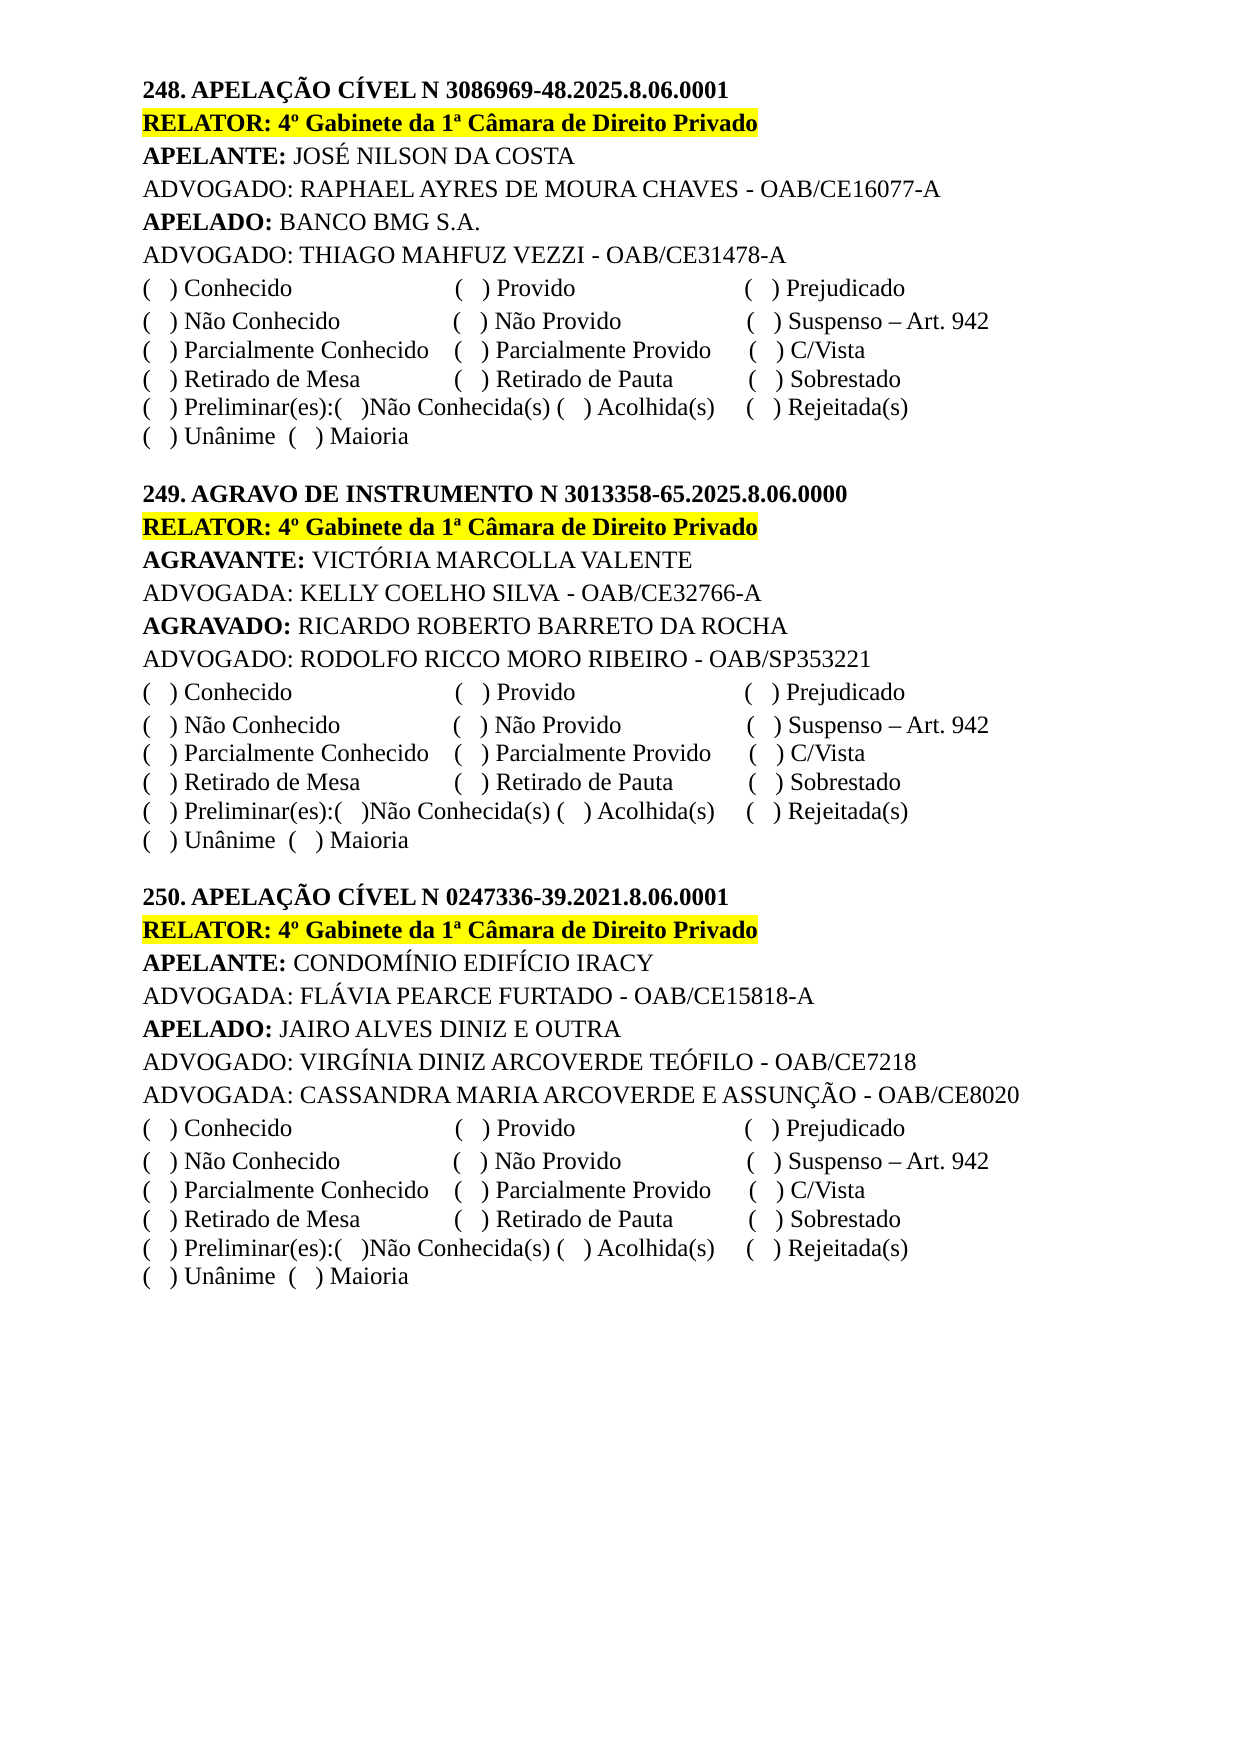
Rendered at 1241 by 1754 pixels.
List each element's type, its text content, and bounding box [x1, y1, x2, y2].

text 250. APELAÇÃO CÍVEL N 0247336-39.2021.8.06.0001 RELATOR: 4º Gabinete da 1ª Câmara de Direito Privado APELANTE: CONDOMÍNIO EDIFÍCIO IRACY ADVOGADA: FLÁVIA PEARCE FURTADO - OAB/CE15818-A APELADO: JAIRO ALVES DINIZ E OUTRA ADVOGADO: VIRGÍNIA DINIZ ARCOVERDE TEÓFILO - OAB/CE7218 ADVOGADA: CASSANDRA MARIA ARCOVERDE E ASSUNÇÃO - OAB/CE8020 ( ) Conhecido ( ) Provido ( ) Prejudicado [142, 882, 1141, 1142]
text ( ) Preliminar(es):( )Não Conhecida(s) ( ) Acolhida(s) ( ) Rejeitada(s) [142, 796, 1158, 825]
text ( ) Unânime ( ) Maioria [142, 1261, 1158, 1290]
text ( ) Retirado de Mesa ( ) Retirado de Pauta ( ) Sobrestado [142, 364, 1158, 392]
text ( ) Não Conhecido ( ) Não Provido ( ) Suspenso – Art. 942 [142, 710, 1158, 738]
text ( ) Unânime ( ) Maioria [142, 825, 1158, 853]
text ( ) Preliminar(es):( )Não Conhecida(s) ( ) Acolhida(s) ( ) Rejeitada(s) [142, 392, 1158, 421]
text ( ) Parcialmente Conhecido ( ) Parcialmente Provido ( ) C/Vista [142, 1175, 1158, 1204]
text ( ) Parcialmente Conhecido ( ) Parcialmente Provido ( ) C/Vista [142, 335, 1158, 364]
text ( ) Parcialmente Conhecido ( ) Parcialmente Provido ( ) C/Vista [142, 738, 1158, 767]
text ( ) Unânime ( ) Maioria [142, 421, 1158, 450]
text ( ) Preliminar(es):( )Não Conhecida(s) ( ) Acolhida(s) ( ) Rejeitada(s) [142, 1233, 1158, 1261]
text 249. AGRAVO DE INSTRUMENTO N 3013358-65.2025.8.06.0000 RELATOR: 4º Gabinete da 1ª Câmara de Direito Privado AGRAVANTE: VICTÓRIA MARCOLLA VALENTE ADVOGADA: KELLY COELHO SILVA - OAB/CE32766-A AGRAVADO: RICARDO ROBERTO BARRETO DA ROCHA ADVOGADO: RODOLFO RICCO MORO RIBEIRO - OAB/SP353221 ( ) Conhecido ( ) Provido ( ) Prejudicado [142, 479, 1141, 706]
text ( ) Retirado de Mesa ( ) Retirado de Pauta ( ) Sobrestado [142, 1204, 1158, 1233]
text ( ) Não Conhecido ( ) Não Provido ( ) Suspenso – Art. 942 [142, 1146, 1158, 1175]
text 248. APELAÇÃO CÍVEL N 3086969-48.2025.8.06.0001 RELATOR: 4º Gabinete da 1ª Câmara de Direito Privado APELANTE: JOSÉ NILSON DA COSTA ADVOGADO: RAPHAEL AYRES DE MOURA CHAVES - OAB/CE16077-A APELADO: BANCO BMG S.A. ADVOGADO: THIAGO MAHFUZ VEZZI - OAB/CE31478-A ( ) Conhecido ( ) Provido ( ) Prejudicado [142, 75, 1141, 302]
text ( ) Retirado de Mesa ( ) Retirado de Pauta ( ) Sobrestado [142, 767, 1158, 796]
text ( ) Não Conhecido ( ) Não Provido ( ) Suspenso – Art. 942 [142, 306, 1158, 335]
